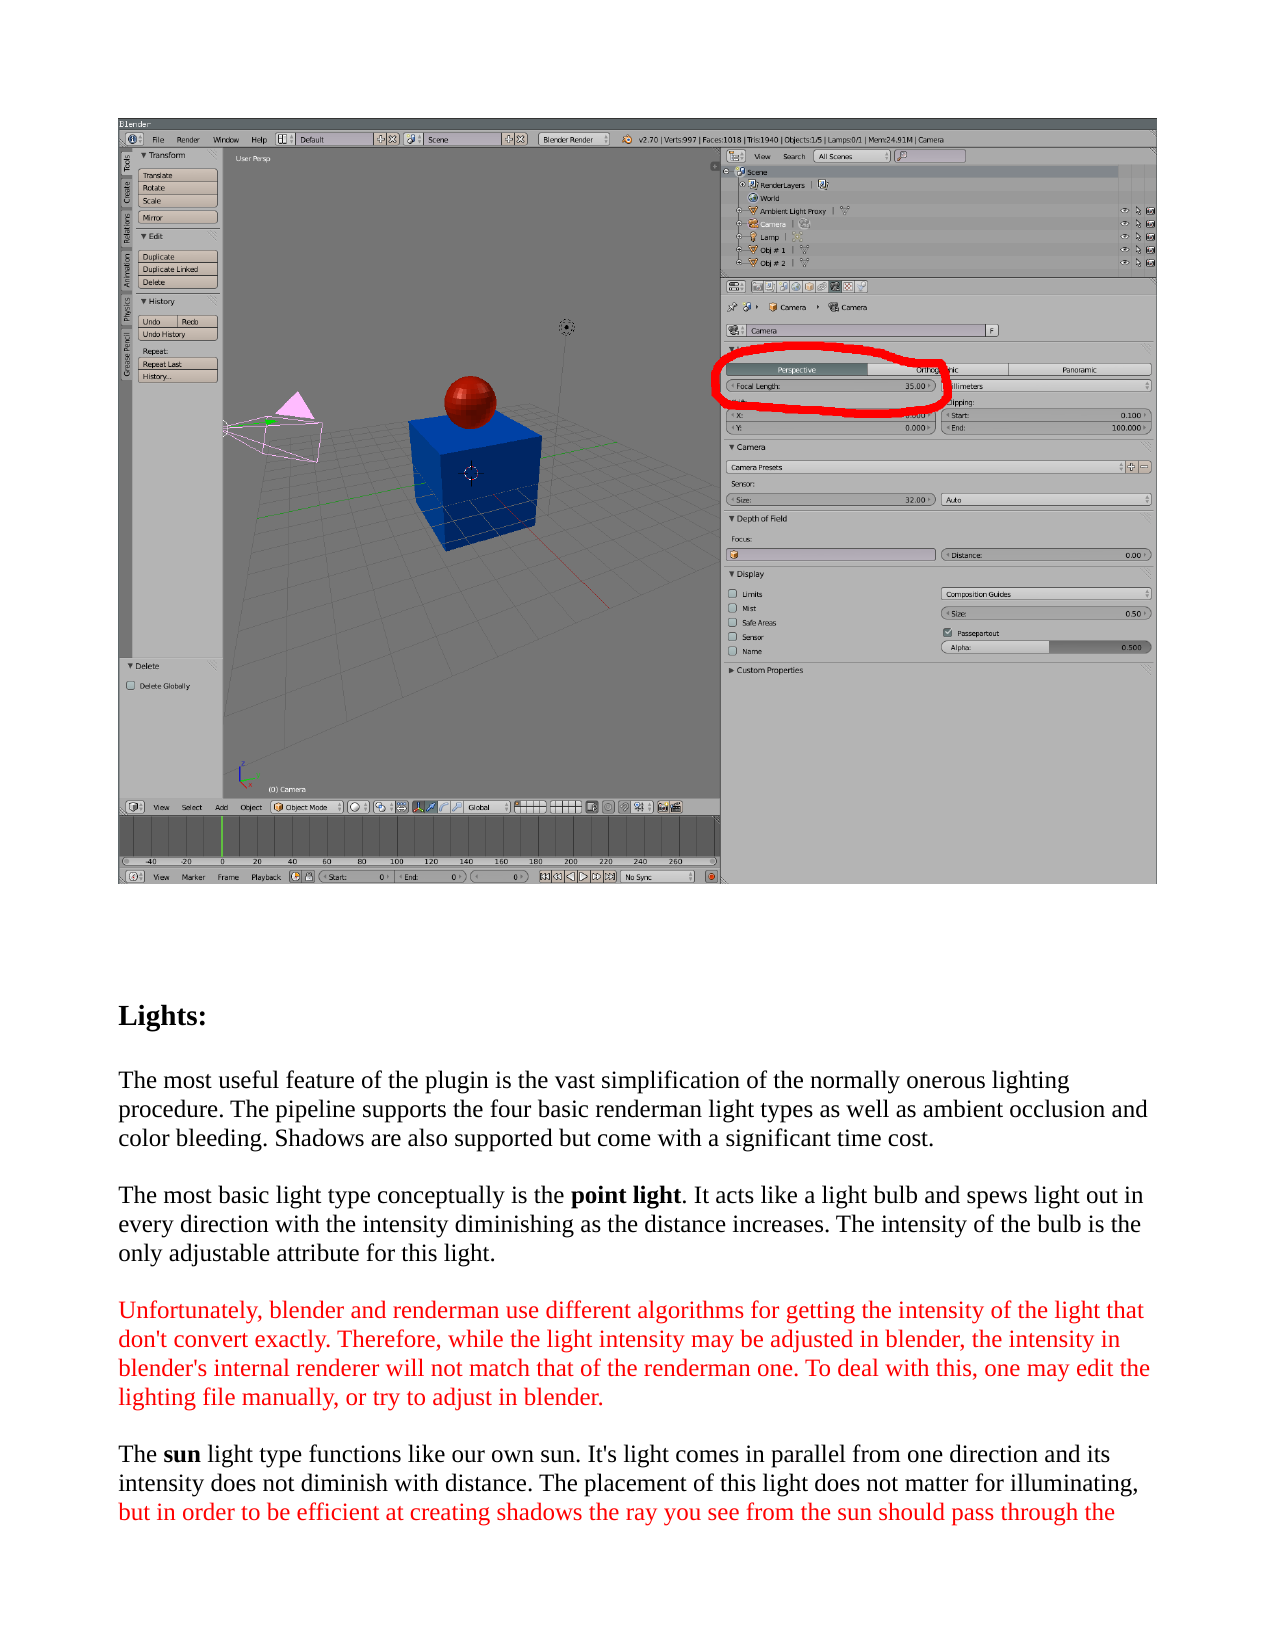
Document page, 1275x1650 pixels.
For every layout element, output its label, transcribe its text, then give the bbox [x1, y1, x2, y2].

picture [118, 118, 1157, 884]
text Unfortunately, blender and renderman use different algorithms for getting the intensity of the light that don't convert exactly. Therefore, while the light intensity may be adjusted in blender, the intensity in blender's internal renderer will not match that of the renderman one. To deal with this, one may edit the lighting file manually, or try to adjust in blender. [118, 1295, 1157, 1410]
text The sun light type functions like our own sun. It's light comes in parallel from one direction and its intensity does not diminish with distance. The placement of this light does not matter for illuminating, but in order to be efficient at creating shadows the ray you see from the sun should pass through the [118, 1439, 1157, 1525]
text The most basic light type conceptually is the point light. It acts like a light bulb and spews light out in every direction with the intensity diminishing as the distance increases. The intensity of the bulb is the only adjustable attribute for this light. [118, 1180, 1157, 1267]
text Lights: [118, 998, 1157, 1032]
text The most useful feature of the plugin is the vast simplification of the normally onerous lighting procedure. The pipeline supports the four basic renderman light types as well as ambient occlusion and color bleeding. Shadows are also supported but come with a significant time cost. [118, 1065, 1157, 1152]
